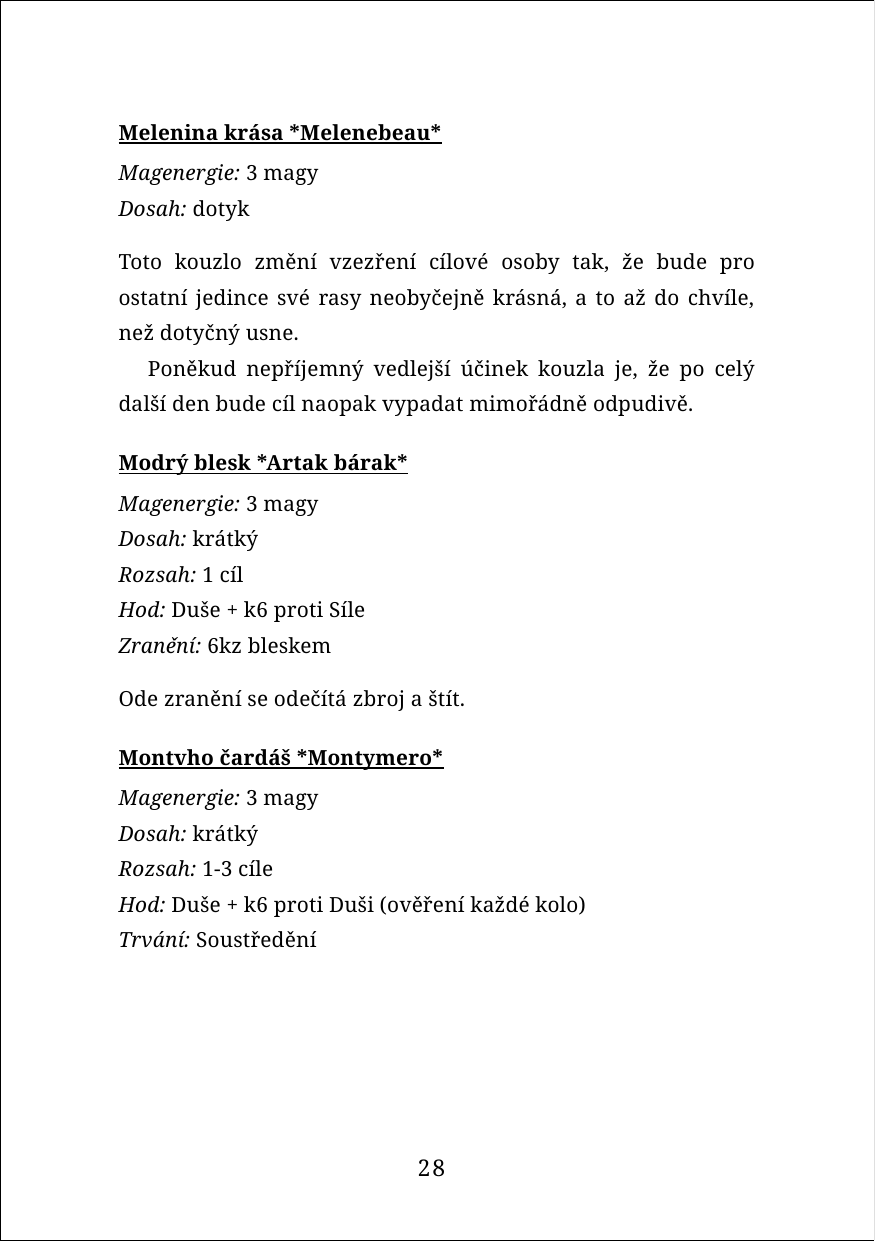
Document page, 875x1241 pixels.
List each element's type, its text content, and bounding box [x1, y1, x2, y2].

text Magenergie: 3 magy Dosah: krátký Rozsah: 1 cíl Hod: Duše + k6 proti Síle Zranění: 6kz bleskem [118, 489, 756, 659]
text Toto kouzlo změní vzezření cílové osoby tak, že bude pro ostatní jedince své rasy neobyčejně krásná, a to až do chvíle, než dotyčný usne. Poněkud nepříjemný vedlejší účinek kouzla je, že po celý další den bude cíl naopak vypadat mimořádně odpudivě. [118, 247, 756, 418]
subtitle Montvho čardáš *Montymero* [118, 743, 756, 772]
subtitle Melenina krása *Melenebeau* [118, 118, 756, 147]
subtitle Modrý blesk *Artak bárak* [118, 448, 756, 477]
text Ode zranění se odečítá zbroj a štít. [118, 684, 756, 712]
text Magenergie: 3 magy Dosah: krátký Rozsah: 1-3 cíle Hod: Duše + k6 proti Duši (ověření každé kolo) Trvání: Soustředění [118, 783, 756, 954]
text Magenergie: 3 magy Dosah: dotyk [118, 158, 756, 222]
